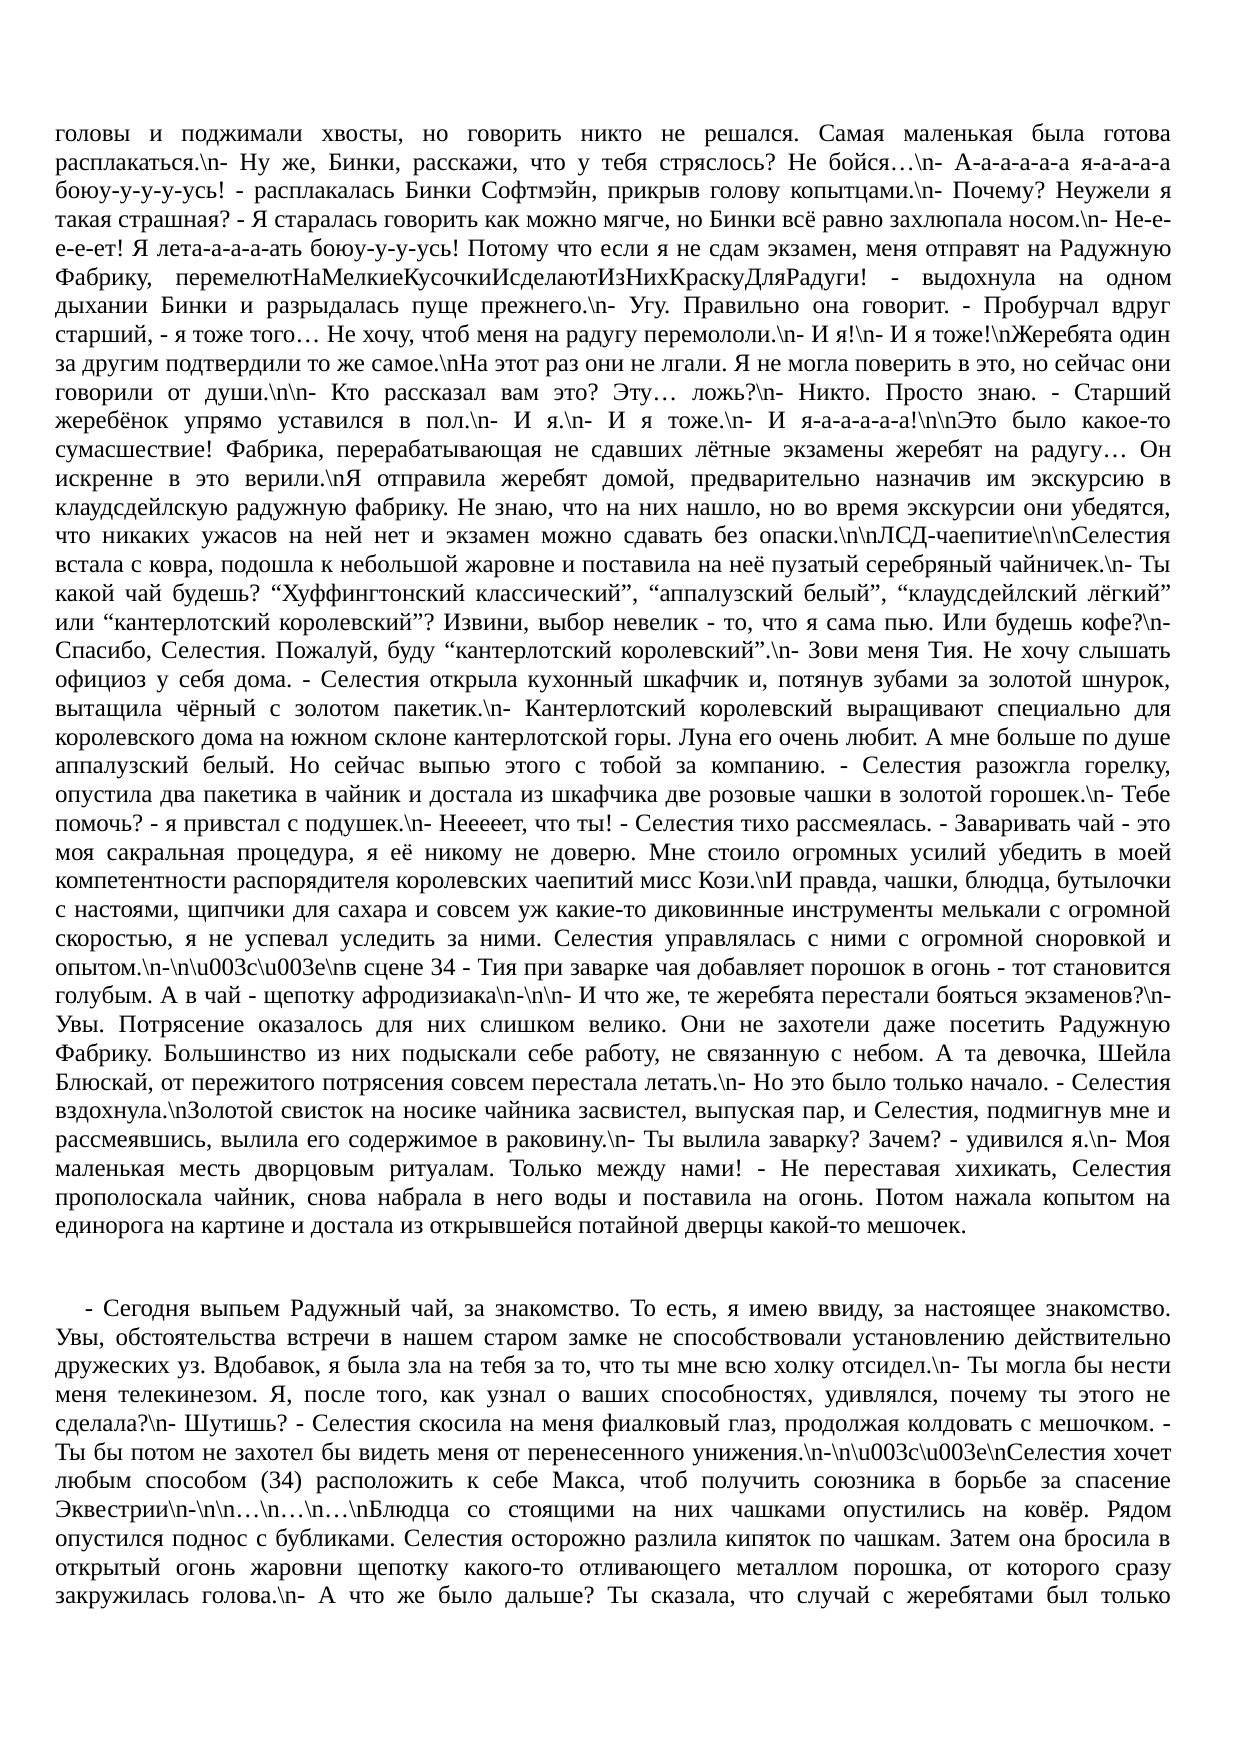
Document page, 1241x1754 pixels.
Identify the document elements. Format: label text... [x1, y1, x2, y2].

text головы и поджимали хвосты, но говорить никто не решался. Самая маленькая была готова расплакаться.\n- Ну же, Бинки, расскажи, что у тебя стряслось? Не бойся…\n- А-а-а-а-а-а я-а-а-а-а боюу-у-у-у-усь! - расплакалась Бинки Софтмэйн, прикрыв голову копытцами.\n- Почему? Неужели я такая страшная? - Я старалась говорить как можно мягче, но Бинки всё равно захлюпала носом.\n- Не-е-е-е-ет! Я лета-а-а-а-ать боюу-у-у-усь! Потому что если я не сдам экзамен, меня отправят на Радужную Фабрику, перемелютНаМелкиеКусочкиИсделаютИзНихКраскуДляРадуги! - выдохнула на одном дыхании Бинки и разрыдалась пуще прежнего.\n- Угу. Правильно она говорит. - Пробурчал вдруг старший, - я тоже того… Не хочу, чтоб меня на радугу перемололи.\n- И я!\n- И я тоже!\nЖеребята один за другим подтвердили то же самое.\nНа этот раз они не лгали. Я не могла поверить в это, но сейчас они говорили от души.\n\n- Кто рассказал вам это? Эту… ложь?\n- Никто. Просто знаю. - Старший жеребёнок упрямо уставился в пол.\n- И я.\n- И я тоже.\n- И я-а-а-а-а-а!\n\nЭто было какое-то сумасшествие! Фабрика, перерабатывающая не сдавших лётные экзамены жеребят на радугу… Он искренне в это верили.\nЯ отправила жеребят домой, предварительно назначив им экскурсию в клаудсдейлскую радужную фабрику. Не знаю, что на них нашло, но во время экскурсии они убедятся, что никаких ужасов на ней нет и экзамен можно сдавать без опаски.\n\nЛСД-чаепитие\n\nСелестия встала с ковра, подошла к небольшой жаровне и поставила на неё пузатый серебряный чайничек.\n- Ты какой чай будешь? “Хуффингтонский классический”, “аппалузский белый”, “клаудсдейлский лёгкий” или “кантерлотский королевский”? Извини, выбор невелик - то, что я сама пью. Или будешь кофе?\n- Спасибо, Селестия. Пожалуй, буду “кантерлотский королевский”.\n- Зови меня Тия. Не хочу слышать официоз у себя дома. - Селестия открыла кухонный шкафчик и, потянув зубами за золотой шнурок, вытащила чёрный с золотом пакетик.\n- Кантерлотский королевский выращивают специально для королевского дома на южном склоне кантерлотской горы. Луна его очень любит. А мне больше по душе аппалузский белый. Но сейчас выпью этого с тобой за компанию. - Селестия разожгла горелку, опустила два пакетика в чайник и достала из шкафчика две розовые чашки в золотой горошек.\n- Тебе помочь? - я привстал с подушек.\n- Нееееет, что ты! - Селестия тихо рассмеялась. - Заваривать чай - это моя сакральная процедура, я её никому не доверю. Мне стоило огромных усилий убедить в моей компетентности распорядителя королевских чаепитий мисс Кози.\nИ правда, чашки, блюдца, бутылочки с настоями, щипчики для сахара и совсем уж какие-то диковинные инструменты мелькали с огромной скоростью, я не успевал уследить за ними. Селестия управлялась с ними с огромной сноровкой и опытом.\n-\n\u003c\u003e\nв сцене 34 - Тия при заварке чая добавляет порошок в огонь - тот становится голубым. А в чай - щепотку афродизиака\n-\n\n- И что же, те жеребята перестали бояться экзаменов?\n- Увы. Потрясение оказалось для них слишком велико. Они не захотели даже посетить Радужную Фабрику. Большинство из них подыскали себе работу, не связанную с небом. А та девочка, Шейла Блюскай, от пережитого потрясения совсем перестала летать.\n- Но это было только начало. - Селестия вздохнула.\nЗолотой свисток на носике чайника засвистел, выпуская пар, и Селестия, подмигнув мне и рассмеявшись, вылила его содержимое в раковину.\n- Ты вылила заварку? Зачем? - удивился я.\n- Моя маленькая месть дворцовым ритуалам. Только между нами! - Не переставая хихикать, Селестия прополоскала чайник, снова набрала в него воды и поставила на огонь. Потом нажала копытом на единорога на картине и достала из открывшейся потайной дверцы какой-то мешочек. [55, 118, 1172, 1239]
text - Сегодня выпьем Радужный чай, за знакомство. То есть, я имею ввиду, за настоящее знакомство. Увы, обстоятельства встречи в нашем старом замке не способствовали установлению действительно дружеских уз. Вдобавок, я была зла на тебя за то, что ты мне всю холку отсидел.\n- Ты могла бы нести меня телекинезом. Я, после того, как узнал о ваших способностях, удивлялся, почему ты этого не сделала?\n- Шутишь? - Селестия скосила на меня фиалковый глаз, продолжая колдовать с мешочком. - Ты бы потом не захотел бы видеть меня от перенесенного унижения.\n-\n\u003c\u003e\nСелестия хочет любым способом (34) расположить к себе Макса, чтоб получить союзника в борьбе за спасение Эквестрии\n-\n\n…\n…\n…\nБлюдца со стоящими на них чашками опустились на ковёр. Рядом опустился поднос с бубликами. Селестия осторожно разлила кипяток по чашкам. Затем она бросила в открытый огонь жаровни щепотку какого-то отливающего металлом порошка, от которого сразу закружилась голова.\n- А что же было дальше? Ты сказала, что случай с жеребятами был только [55, 1293, 1172, 1609]
